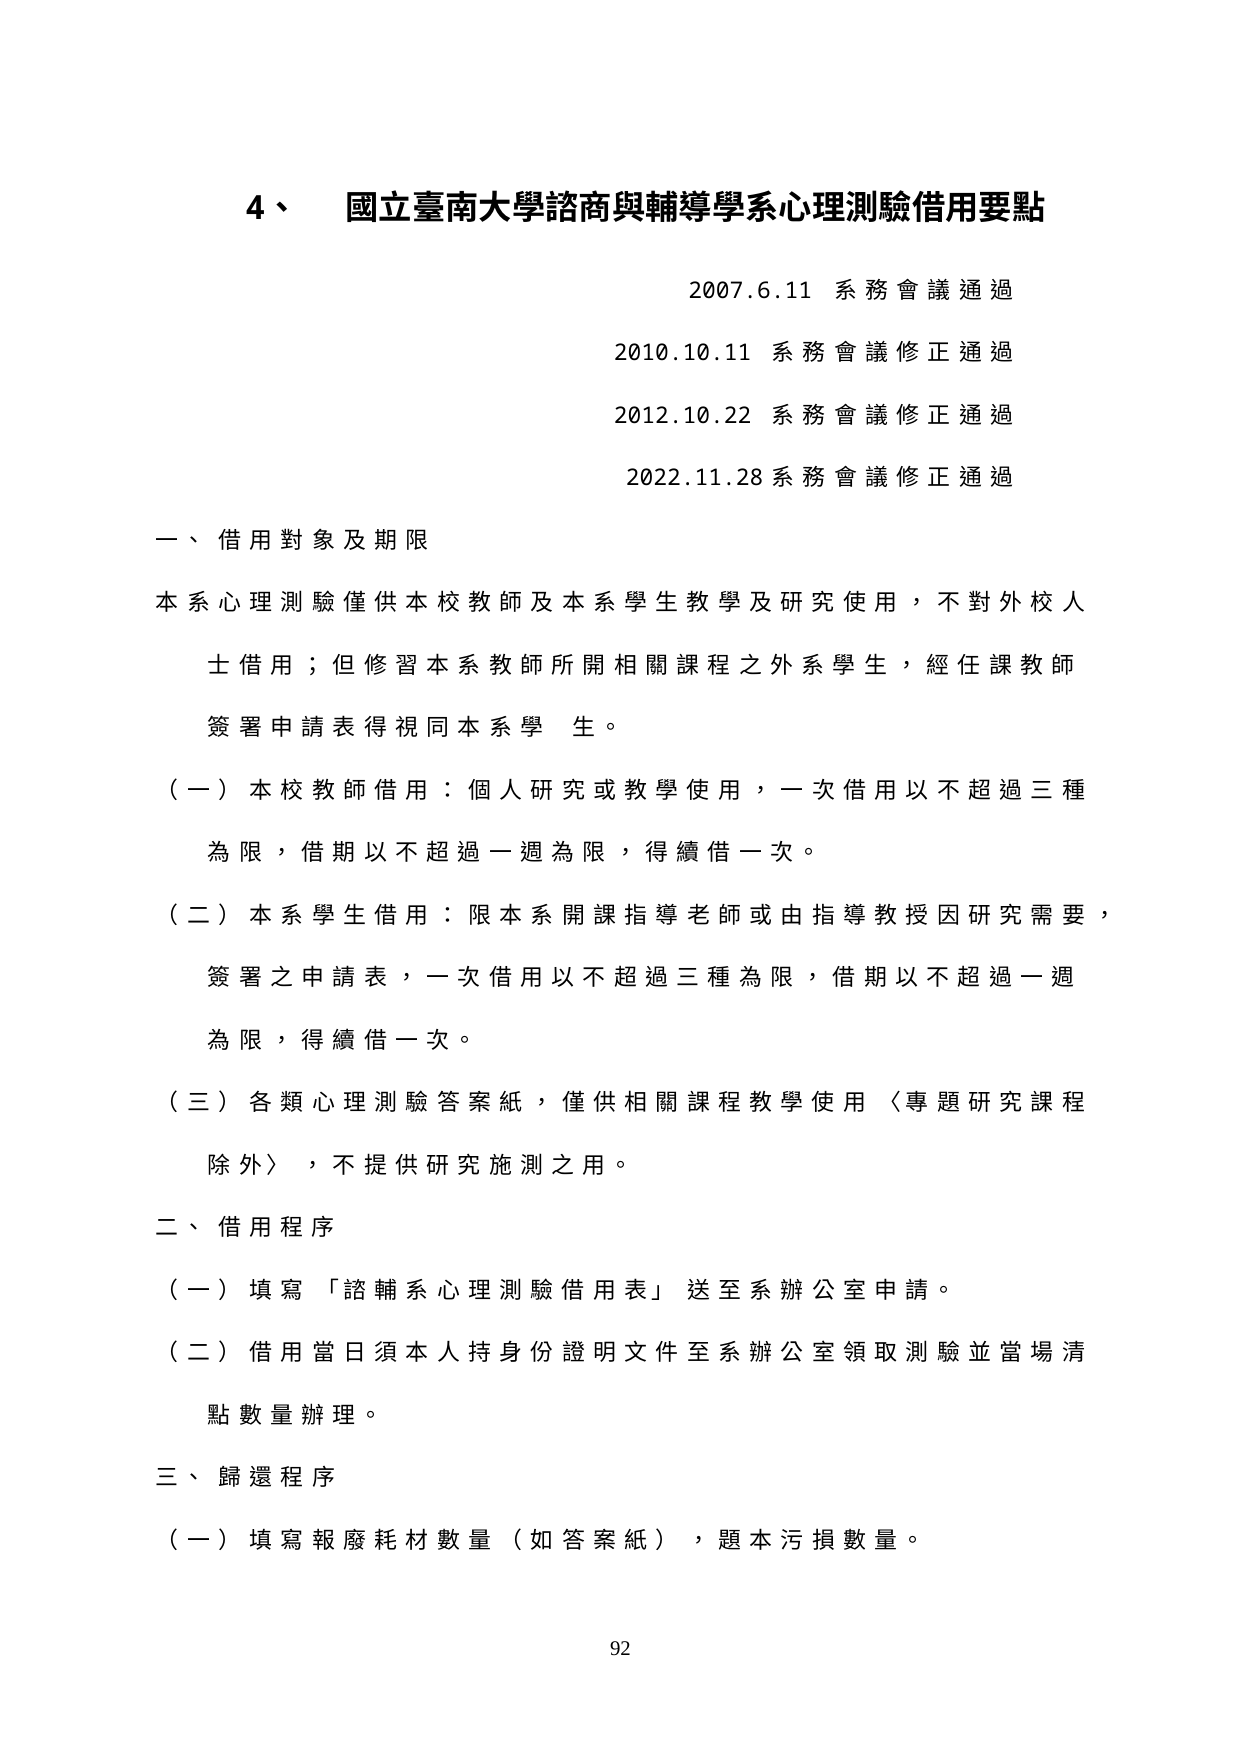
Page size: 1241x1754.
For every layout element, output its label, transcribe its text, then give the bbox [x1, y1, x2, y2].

text 2007.6.11 系務會議通過 [151, 247, 1017, 309]
text （一）填寫報廢耗材數量（如答案紙），題本污損數量。 [151, 1497, 1089, 1559]
text （二）借用當日須本人持身份證明文件至系辦公室領取測驗並當場清點數量辦理。 [151, 1309, 1089, 1434]
text 2022.11.28系務會議修正通過 [151, 434, 1017, 497]
text （一）本校教師借用：個人研究或教學使用，一次借用以不超過三種為限，借期以不超過一週為限，得續借一次。 [151, 747, 1089, 872]
subtitle 國立臺南大學諮商與輔導學系心理測驗借用要點 [201, 181, 1089, 229]
text （一）填寫「諮輔系心理測驗借用表」送至系辦公室申請。 [151, 1247, 1089, 1309]
text 三、歸還程序 [151, 1434, 1089, 1497]
text 一、借用對象及期限 [151, 497, 1089, 559]
text 二、借用程序 [151, 1184, 1089, 1247]
text （三）各類心理測驗答案紙，僅供相關課程教學使用〈專題研究課程除外〉，不提供研究施測之用。 [151, 1059, 1089, 1184]
text 本系心理測驗僅供本校教師及本系學生教學及研究使用，不對外校人士借用；但修習本系教師所開相關課程之外系學生，經任課教師簽署申請表得視同本系學 生。 [151, 559, 1089, 747]
text 2010.10.11 系務會議修正通過 [151, 309, 1017, 372]
text （二）本系學生借用：限本系開課指導老師或由指導教授因研究需要，簽署之申請表，一次借用以不超過三種為限，借期以不超過一週為限，得續借一次。 [151, 872, 1089, 1059]
text 2012.10.22 系務會議修正通過 [151, 372, 1017, 434]
